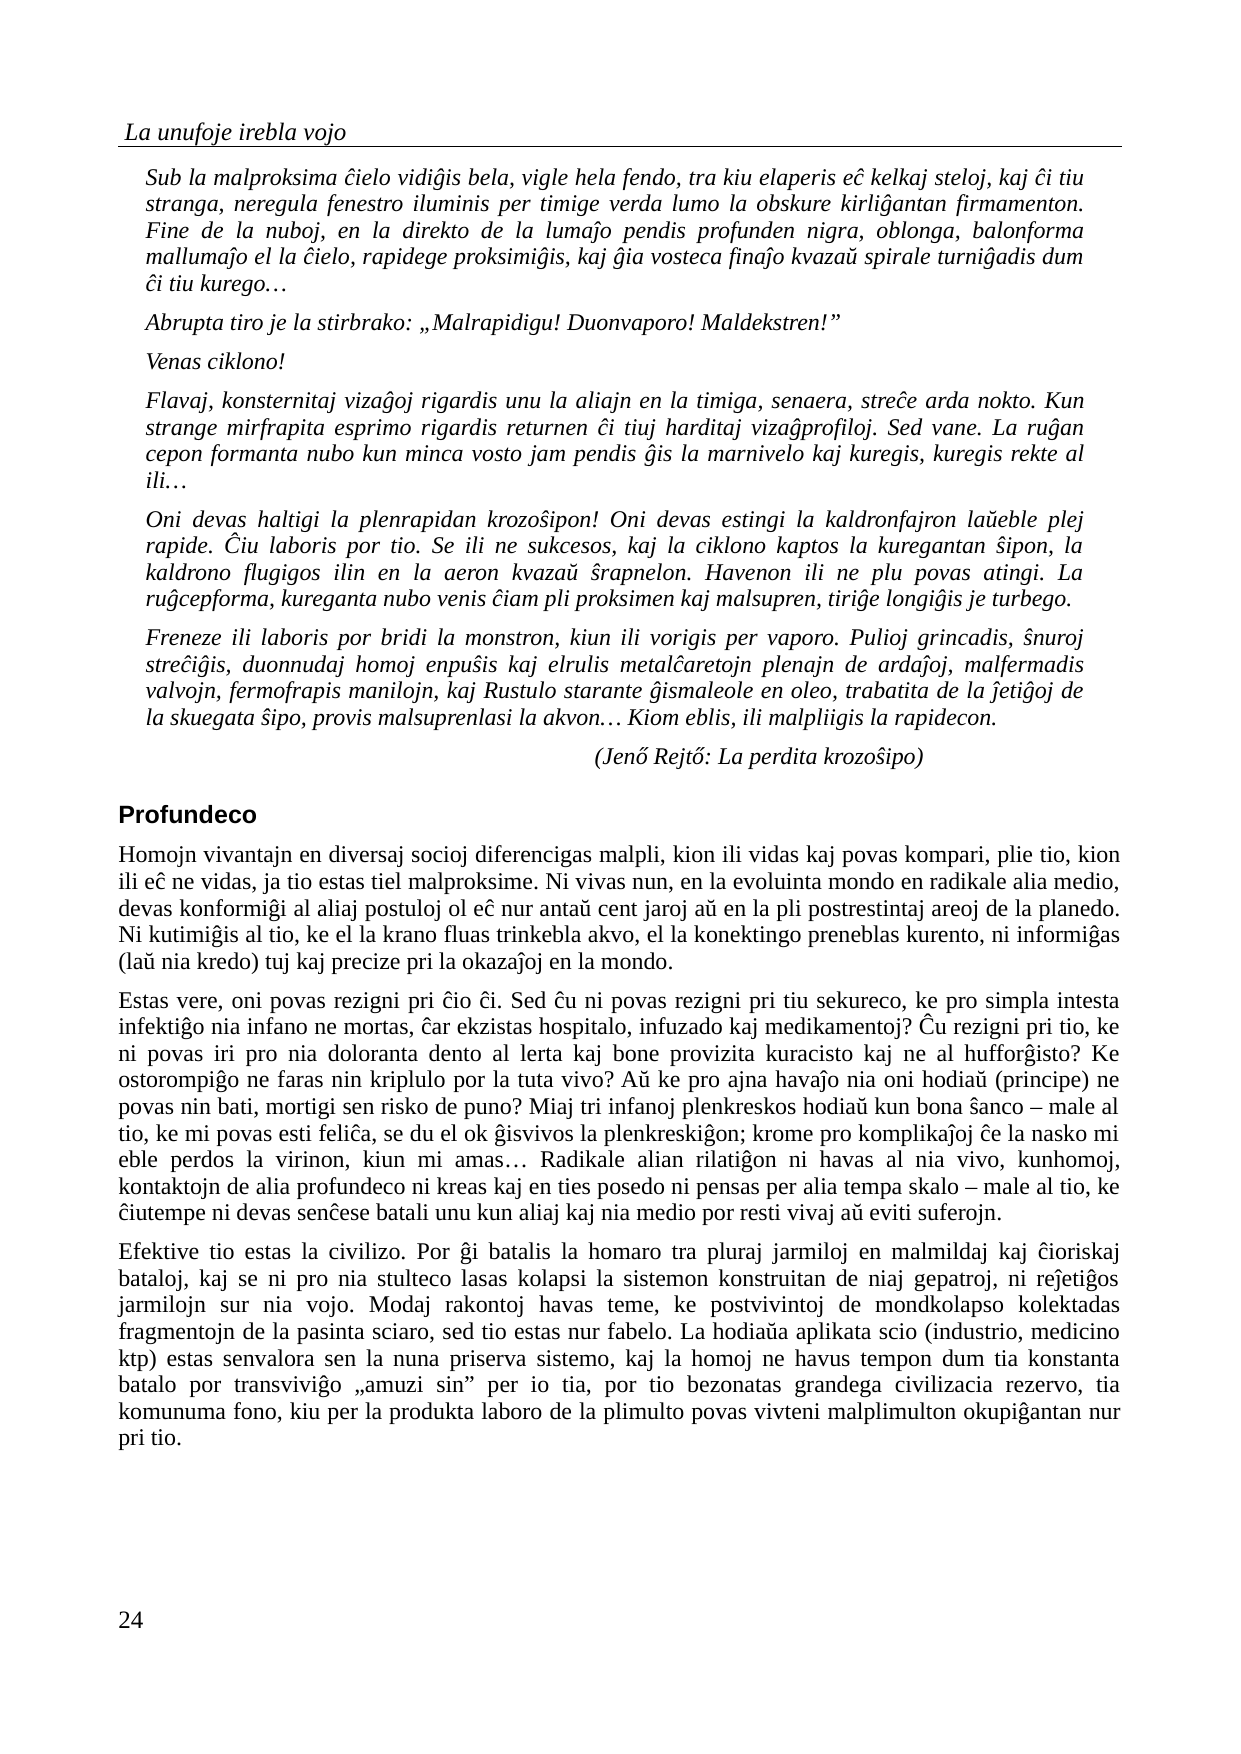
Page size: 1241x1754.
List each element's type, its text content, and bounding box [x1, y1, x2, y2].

subtitle Profundeco [118, 801, 1122, 829]
text Sub la malproksima ĉielo vidiĝis bela, vigle hela fendo, tra kiu elaperis eĉ kelkaj steloj, kaj ĉi tiu stranga, neregula fenestro iluminis per timige verda lumo la obskure kirliĝantan firmamenton. Fine de la nuboj, en la direkto de la lumaĵo pendis profunden nigra, oblonga, balonforma mallumaĵo el la ĉielo, rapidege proksimiĝis, kaj ĝia vosteca finaĵo kvazaŭ spirale turniĝadis dum ĉi tiu kurego… [145, 164, 1088, 296]
text Estas vere, oni povas rezigni pri ĉio ĉi. Sed ĉu ni povas rezigni pri tiu sekureco, ke pro simpla intesta infektiĝo nia infano ne mortas, ĉar ekzistas hospitalo, infuzado kaj medikamentoj? Ĉu rezigni pri tio, ke ni povas iri pro nia doloranta dento al lerta kaj bone provizita kuracisto kaj ne al hufforĝisto? Ke ostorompiĝo ne faras nin kriplulo por la tuta vivo? Aŭ ke pro ajna havaĵo nia oni hodiaŭ (principe) ne povas nin bati, mortigi sen risko de puno? Miaj tri infanoj plenkreskos hodiaŭ kun bona ŝanco – male al tio, ke mi povas esti feliĉa, se du el ok ĝisvivos la plenkreskiĝon; krome pro komplikaĵoj ĉe la nasko mi eble perdos la virinon, kiun mi amas… Radikale alian rilatiĝon ni havas al nia vivo, kunhomoj, kontaktojn de alia profundeco ni kreas kaj en ties posedo ni pensas per alia tempa skalo – male al tio, ke ĉiutempe ni devas senĉese batali unu kun aliaj kaj nia medio por resti vivaj aŭ eviti suferojn. [118, 987, 1122, 1226]
text (Jenő Rejtő: La perdita krozoŝipo) [145, 743, 1088, 770]
text Abrupta tiro je la stirbrako: „Malrapidigu! Duonvaporo! Maldekstren!” [145, 309, 1088, 336]
text Homojn vivantajn en diversaj socioj diferencigas malpli, kion ili vidas kaj povas kompari, plie tio, kion ili eĉ ne vidas, ja tio estas tiel malproksime. Ni vivas nun, en la evoluinta mondo en radikale alia medio, devas konformiĝi al aliaj postuloj ol eĉ nur antaŭ cent jaroj aŭ en la pli postrestintaj areoj de la planedo. Ni kutimiĝis al tio, ke el la krano fluas trinkebla akvo, el la konektingo preneblas kurento, ni informiĝas (laŭ nia kredo) tuj kaj precize pri la okazaĵoj en la mondo. [118, 842, 1122, 974]
text Flavaj, konsternitaj vizaĝoj rigardis unu la aliajn en la timiga, senaera, streĉe arda nokto. Kun strange mirfrapita esprimo rigardis returnen ĉi tiuj harditaj vizaĝprofiloj. Sed vane. La ruĝan cepon formanta nubo kun minca vosto jam pendis ĝis la marnivelo kaj kuregis, kuregis rekte al ili… [145, 387, 1088, 493]
text Venas ciklono! [145, 348, 1088, 374]
text Oni devas haltigi la plenrapidan krozoŝipon! Oni devas estingi la kaldronfajron laŭeble plej rapide. Ĉiu laboris por tio. Se ili ne sukcesos, kaj la ciklono kaptos la kuregantan ŝipon, la kaldrono flugigos ilin en la aeron kvazaŭ ŝrapnelon. Havenon ili ne plu povas atingi. La ruĝcepforma, kureganta nubo venis ĉiam pli proksimen kaj malsupren, tiriĝe longiĝis je turbego. [145, 506, 1088, 612]
text Efektive tio estas la civilizo. Por ĝi batalis la homaro tra pluraj jarmiloj en malmildaj kaj ĉioriskaj bataloj, kaj se ni pro nia stulteco lasas kolapsi la sistemon konstruitan de niaj gepatroj, ni reĵetiĝos jarmilojn sur nia vojo. Modaj rakontoj havas teme, ke postvivintoj de mondkolapso kolektadas fragmentojn de la pasinta sciaro, sed tio estas nur fabelo. La hodiaŭa aplikata scio (industrio, medicino ktp) estas senvalora sen la nuna priserva sistemo, kaj la homoj ne havus tempon dum tia konstanta batalo por transviviĝo „amuzi sin” per io tia, por tio bezonatas grandega civilizacia rezervo, tia komunuma fono, kiu per la produkta laboro de la plimulto povas vivteni malplimulton okupiĝantan nur pri tio. [118, 1238, 1122, 1451]
text Freneze ili laboris por bridi la monstron, kiun ili vorigis per vaporo. Pulioj grincadis, ŝnuroj streĉiĝis, duonnudaj homoj enpuŝis kaj elrulis metalĉaretojn plenajn de ardaĵoj, malfermadis valvojn, fermofrapis manilojn, kaj Rustulo starante ĝismaleole en oleo, trabatita de la ĵetiĝoj de la skuegata ŝipo, provis malsuprenlasi la akvon… Kiom eblis, ili malpliigis la rapidecon. [145, 624, 1088, 731]
